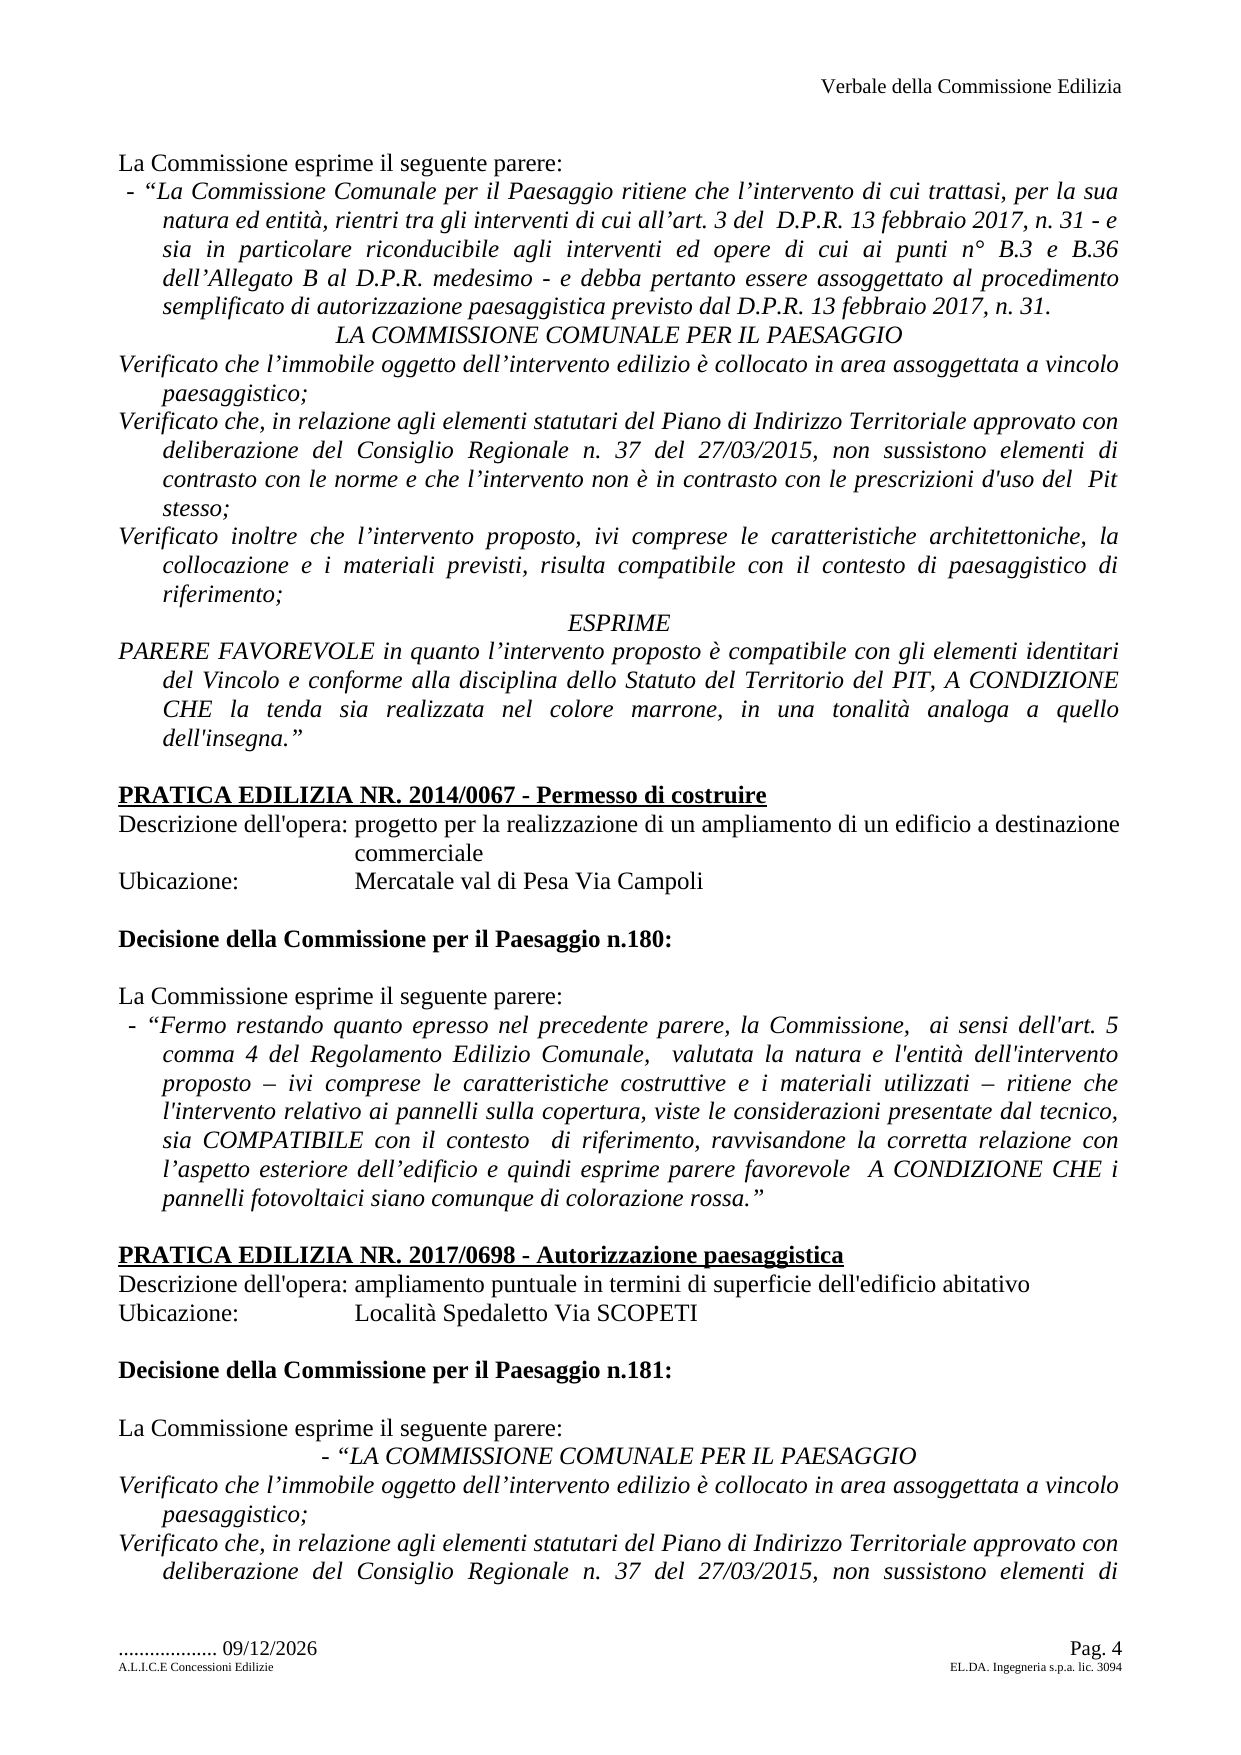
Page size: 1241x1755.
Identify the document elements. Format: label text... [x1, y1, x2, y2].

text - “LA COMMISSIONE COMUNALE PER IL PAESAGGIO [118, 1441, 1122, 1470]
text Verificato che, in relazione agli elementi statutari del Piano di Indirizzo Territoriale approvato con deliberazione del Consiglio Regionale n. 37 del 27/03/2015, non sussistono elementi di contrasto con le norme e che l’intervento non è in contrasto con le prescrizioni d'uso del Pit stesso; [118, 406, 1122, 521]
text PARERE FAVOREVOLE in quanto l’intervento proposto è compatibile con gli elementi identitari del Vincolo e conforme alla disciplina dello Statuto del Territorio del PIT, A CONDIZIONE CHE la tenda sia realizzata nel colore marrone, in una tonalità analoga a quello dell'insegna.” [118, 636, 1122, 751]
text Verificato che l’immobile oggetto dell’intervento edilizio è collocato in area assoggettata a vincolo paesaggistico; [118, 1470, 1122, 1528]
text - “Fermo restando quanto epresso nel precedente parere, la Commissione, ai sensi dell'art. 5 comma 4 del Regolamento Edilizio Comunale, valutata la natura e l'entità dell'intervento proposto – ivi comprese le caratteristiche costruttive e i materiali utilizzati – ritiene che l'intervento relativo ai pannelli sulla copertura, viste le considerazioni presentate dal tecnico, sia COMPATIBILE con il contesto di riferimento, ravvisandone la corretta relazione con l’aspetto esteriore dell’edificio e quindi esprime parere favorevole A CONDIZIONE CHE i pannelli fotovoltaici siano comunque di colorazione rossa.” [118, 1010, 1122, 1211]
text LA COMMISSIONE COMUNALE PER IL PAESAGGIO [118, 320, 1122, 349]
text Ubicazione: Località Spedaletto Via SCOPETI [118, 1298, 1122, 1326]
text La Commissione esprime il seguente parere: [118, 1413, 1122, 1441]
text Verificato inoltre che l’intervento proposto, ivi comprese le caratteristiche architettoniche, la collocazione e i materiali previsti, risulta compatibile con il contesto di paesaggistico di riferimento; [118, 521, 1122, 608]
text PRATICA EDILIZIA NR. 2014/0067 - Permesso di costruire [118, 780, 1122, 809]
text Decisione della Commissione per il Paesaggio n.181: [118, 1355, 1122, 1384]
text La Commissione esprime il seguente parere: [118, 981, 1122, 1010]
text - “La Commissione Comunale per il Paesaggio ritiene che l’intervento di cui trattasi, per la sua natura ed entità, rientri tra gli interventi di cui all’art. 3 del D.P.R. 13 febbraio 2017, n. 31 - e sia in particolare riconducibile agli interventi ed opere di cui ai punti n° B.3 e B.36 dell’Allegato B al D.P.R. medesimo - e debba pertanto essere assoggettato al procedimento semplificato di autorizzazione paesaggistica previsto dal D.P.R. 13 febbraio 2017, n. 31. [118, 176, 1122, 320]
text La Commissione esprime il seguente parere: [118, 148, 1122, 176]
text Descrizione dell'opera: ampliamento puntuale in termini di superficie dell'edificio abitativo [118, 1269, 1122, 1298]
text ESPRIME [118, 608, 1122, 636]
text Verificato che, in relazione agli elementi statutari del Piano di Indirizzo Territoriale approvato con deliberazione del Consiglio Regionale n. 37 del 27/03/2015, non sussistono elementi di [118, 1528, 1122, 1585]
text Decisione della Commissione per il Paesaggio n.180: [118, 924, 1122, 953]
text PRATICA EDILIZIA NR. 2017/0698 - Autorizzazione paesaggistica [118, 1240, 1122, 1269]
text Descrizione dell'opera: progetto per la realizzazione di un ampliamento di un edificio a destinazione commerciale [118, 809, 1122, 866]
text Ubicazione: Mercatale val di Pesa Via Campoli [118, 866, 1122, 895]
text Verificato che l’immobile oggetto dell’intervento edilizio è collocato in area assoggettata a vincolo paesaggistico; [118, 349, 1122, 406]
